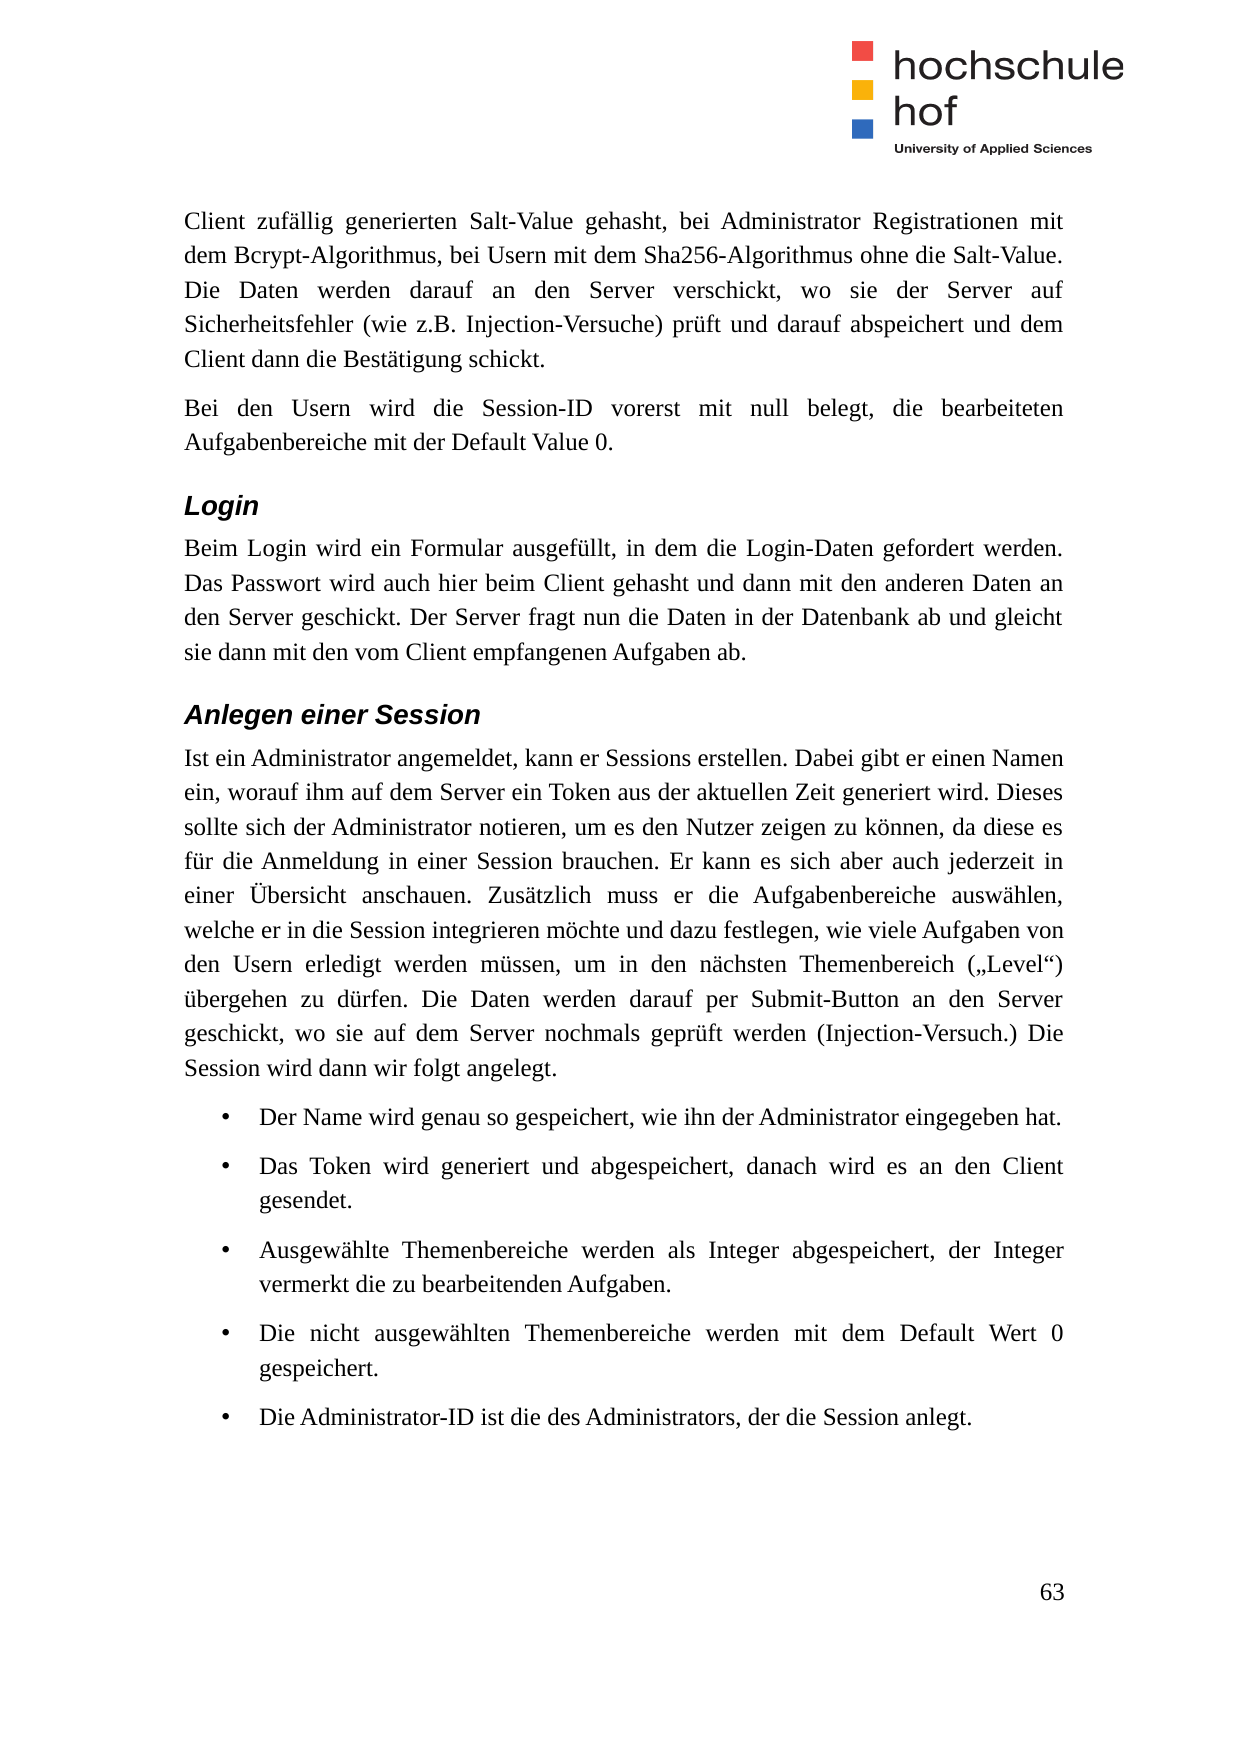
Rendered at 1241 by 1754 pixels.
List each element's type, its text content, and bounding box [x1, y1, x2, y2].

text Ist ein Administrator angemeldet, kann er Sessions erstellen. Dabei gibt er einen Namen ein, worauf ihm auf dem Server ein Token aus der aktuellen Zeit generiert wird. Dieses sollte sich der Administrator notieren, um es den Nutzer zeigen zu können, da diese es für die Anmeldung in einer Session brauchen. Er kann es sich aber auch jederzeit in einer Übersicht anschauen. Zusätzlich muss er die Aufgabenbereiche auswählen, welche er in die Session integrieren möchte und dazu festlegen, wie viele Aufgaben von den Usern erledigt werden müssen, um in den nächsten Themenbereich („Level“) übergehen zu dürfen. Die Daten werden darauf per Submit-Button an den Server geschickt, wo sie auf dem Server nochmals geprüft werden (Injection-Versuch.) Die Session wird dann wir folgt angelegt. [184, 743, 1064, 1082]
list Die Administrator-ID ist die des Administrators, der die Session anlegt. [221, 1402, 1064, 1431]
text Client zufällig generierten Salt-Value gehasht, bei Administrator Registrationen mit dem Bcrypt-Algorithmus, bei Usern mit dem Sha256-Algorithmus ohne die Salt-Value. Die Daten werden darauf an den Server verschickt, wo sie der Server auf Sicherheitsfehler (wie z.B. Injection-Versuche) prüft und darauf abspeichert und dem Client dann die Bestätigung schickt. [184, 206, 1064, 373]
subtitle Login [184, 489, 1064, 521]
text Bei den Usern wird die Session-ID vorerst mit null belegt, die bearbeiteten Aufgabenbereiche mit der Default Value 0. [184, 393, 1064, 456]
text Beim Login wird ein Formular ausgefüllt, in dem die Login-Daten gefordert werden. Das Passwort wird auch hier beim Client gehasht und dann mit den anderen Daten an den Server geschickt. Der Server fragt nun die Daten in der Datenbank ab und gleicht sie dann mit den vom Client empfangenen Aufgaben ab. [184, 533, 1064, 666]
picture [852, 41, 1124, 155]
list Ausgewählte Themenbereiche werden als Integer abgespeichert, der Integer vermerkt die zu bearbeitenden Aufgaben. [221, 1235, 1064, 1298]
subtitle Anlegen einer Session [184, 698, 1064, 730]
list Das Token wird generiert und abgespeichert, danach wird es an den Client gesendet. [221, 1151, 1064, 1214]
list Der Name wird genau so gespeichert, wie ihn der Administrator eingegeben hat. [221, 1102, 1064, 1131]
list Die nicht ausgewählten Themenbereiche werden mit dem Default Wert 0 gespeichert. [221, 1318, 1064, 1381]
